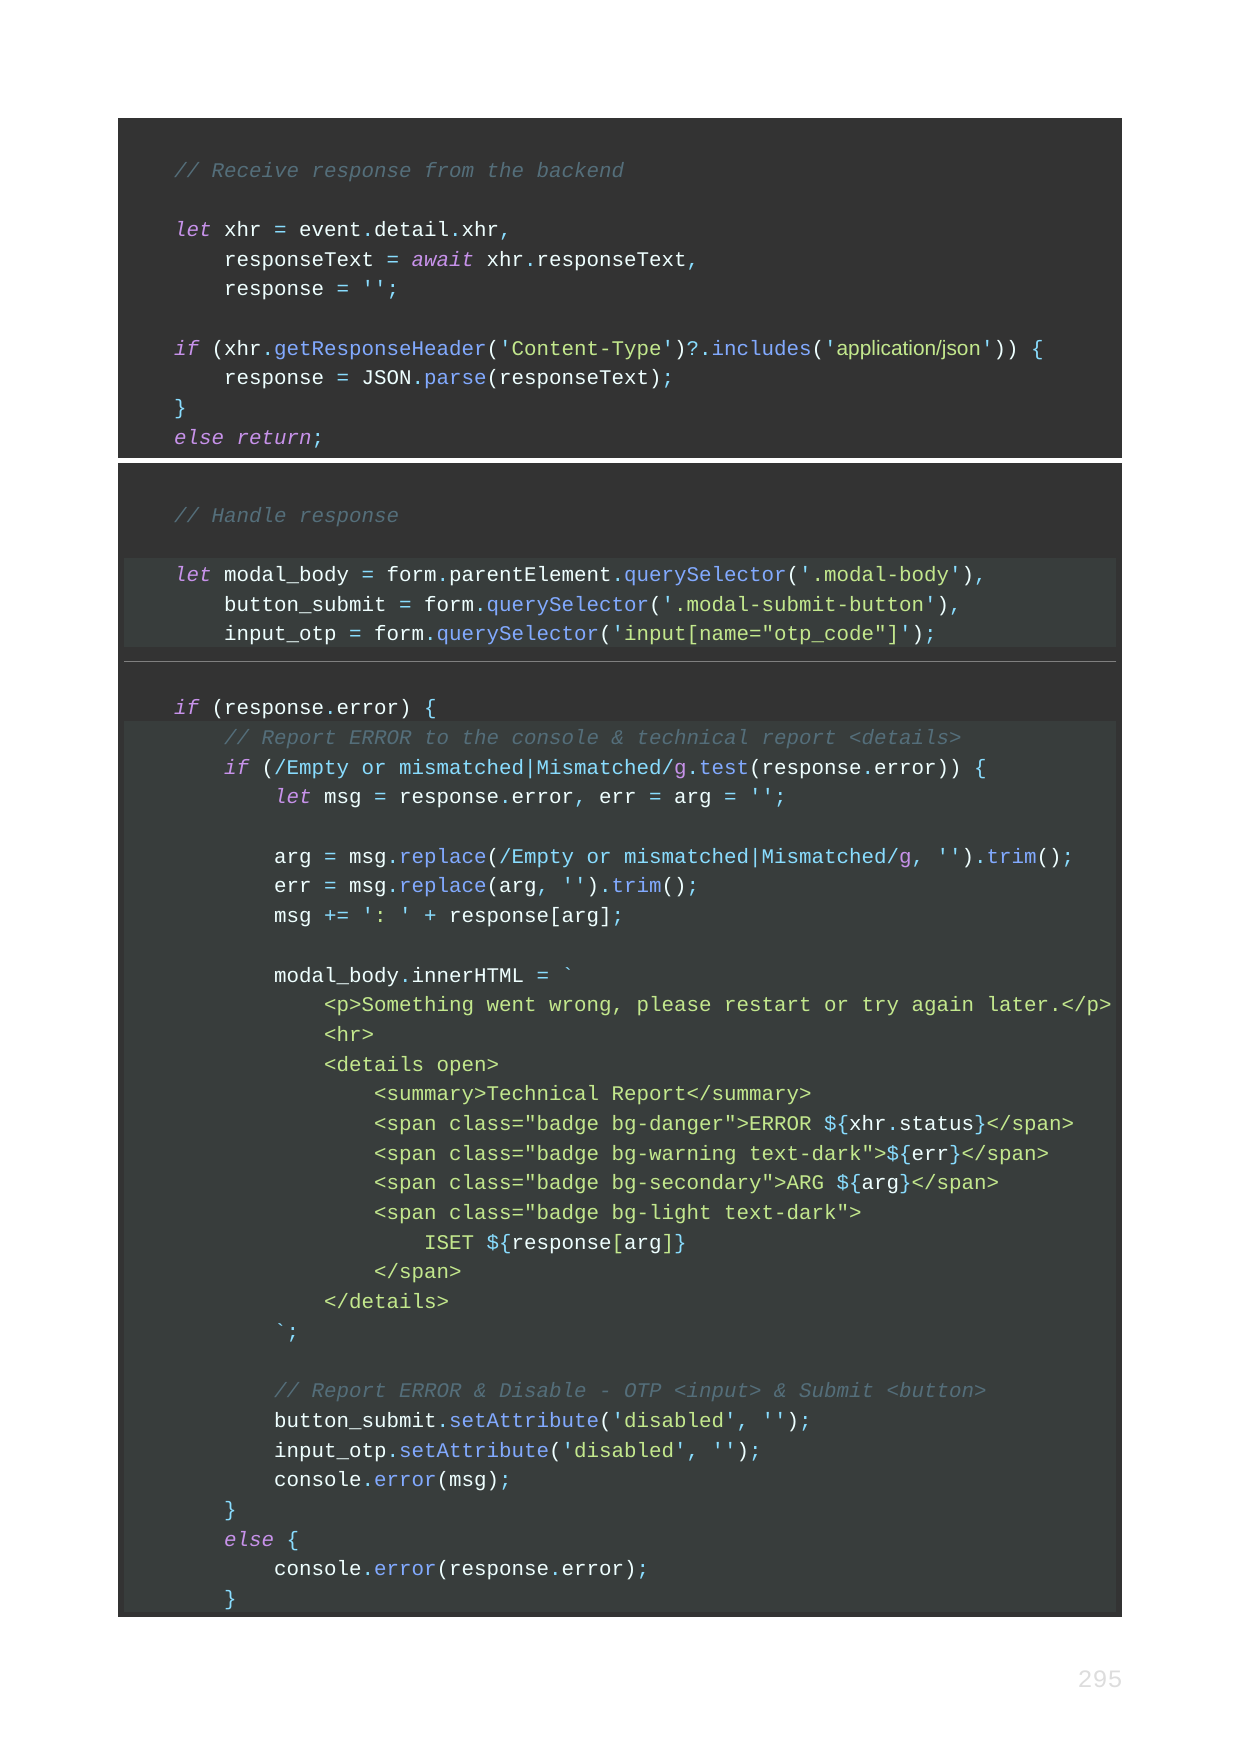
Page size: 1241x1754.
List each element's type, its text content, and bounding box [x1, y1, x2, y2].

table_cell // Receive response from the backend let xhr = event.detail.xhr, responseText = await xhr.responseText, response = ''; if (xhr.getResponseHeader('Content-Type')?.includes('application/json')) { response = JSON.parse(responseText); } else return; [118, 118, 1122, 458]
table_header // Handle response let modal_body = form.parentElement.querySelector('.modal-body'), button_submit = form.querySelector('.modal-submit-button'), input_otp = form.querySelector('input[name="otp_code"]'); if (response.error) { // Report ERROR to the console & technical report <details> if (/Empty or mismatched|Mismatched/g.test(response.error)) { let msg = response.error, err = arg = ''; arg = msg.replace(/Empty or mismatched|Mismatched/g, '').trim(); err = msg.replace(arg, '').trim(); msg += ': ' + response[arg]; modal_body.innerHTML = ` <p>Something went wrong, please restart or try again later.</p> <hr> <details open> <summary>Technical Report</summary> <span class="badge bg-danger">ERROR ${xhr.status}</span> <span class="badge bg-warning text-dark">${err}</span> <span class="badge bg-secondary">ARG ${arg}</span> <span class="badge bg-light text-dark"> ISET ${response[arg]} </span> </details> `; // Report ERROR & Disable - OTP <input> & Submit <button> button_submit.setAttribute('disabled', ''); input_otp.setAttribute('disabled', ''); console.error(msg); } else { console.error(response.error); } [118, 463, 1122, 1617]
